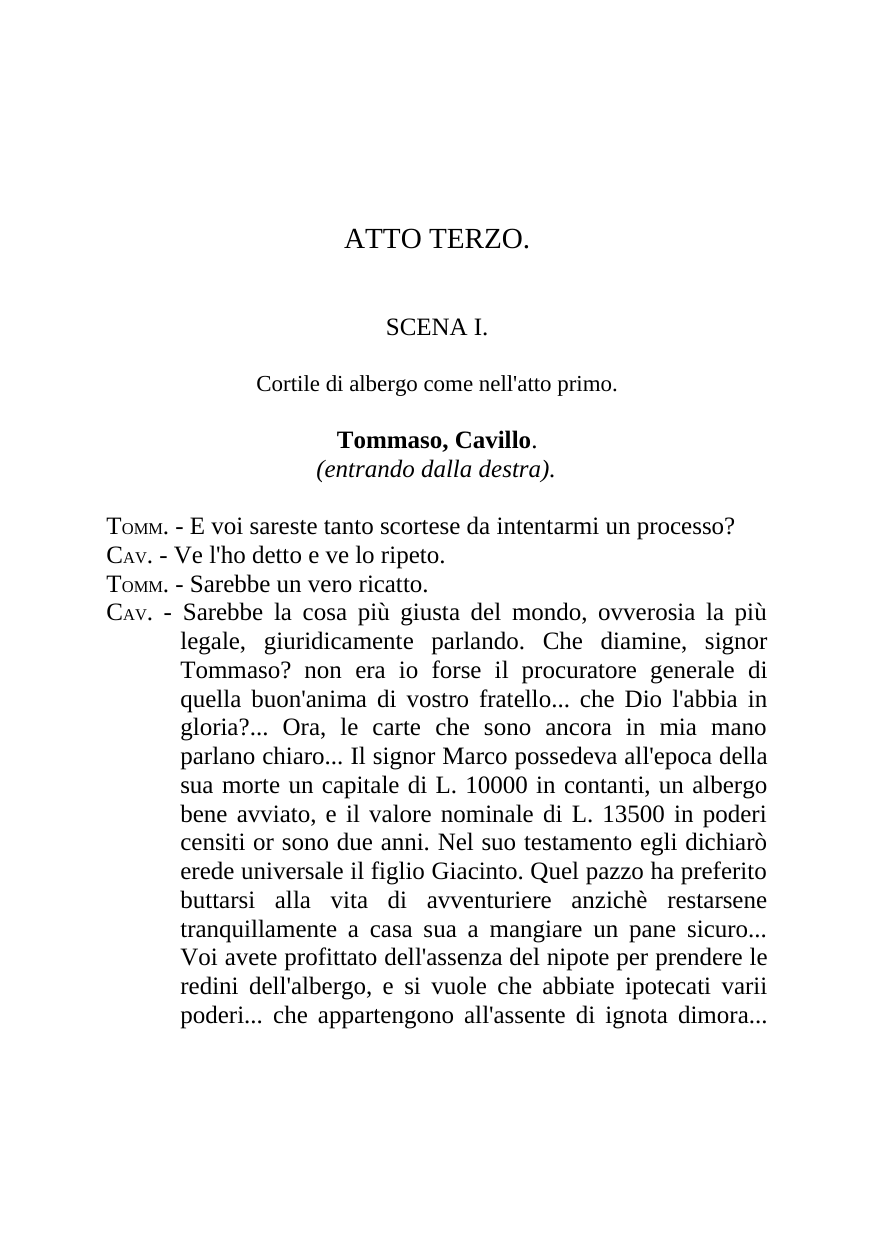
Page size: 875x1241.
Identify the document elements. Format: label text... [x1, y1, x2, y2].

text Cav. - Sarebbe la cosa più giusta del mondo, ovverosia la più legale, giuridicamente parlando. Che diamine, signor Tommaso? non era io forse il procuratore generale di quella buon'anima di vostro fratello... che Dio l'abbia in gloria?... Ora, le carte che sono ancora in mia mano parlano chiaro... Il signor Marco possedeva all'epoca della sua morte un capitale di L. 10000 in contanti, un albergo bene avviato, e il valore nominale di L. 13500 in poderi censiti or sono due anni. Nel suo testamento egli dichiarò erede universale il figlio Giacinto. Quel pazzo ha preferito buttarsi alla vita di avventuriere anzichè restarsene tranquillamente a casa sua a mangiare un pane sicuro... Voi avete profittato dell'assenza del nipote per prendere le redini dell'albergo, e si vuole che abbiate ipotecati varii poderi... che appartengono all'assente di ignota dimora... [106, 597, 768, 1029]
text Cortile di albergo come nell'atto primo. [106, 370, 768, 396]
text Tomm. - Sarebbe un vero ricatto. [106, 569, 768, 597]
text Tommaso, Cavillo. [106, 425, 768, 454]
text Tomm. - E voi sareste tanto scortese da intentarmi un processo? [106, 511, 768, 540]
text SCENA I. [106, 312, 768, 341]
text Cav. - Ve l'ho detto e ve lo ripeto. [106, 540, 768, 569]
text (entrando dalla destra). [106, 454, 768, 482]
text ATTO TERZO. [106, 221, 768, 255]
